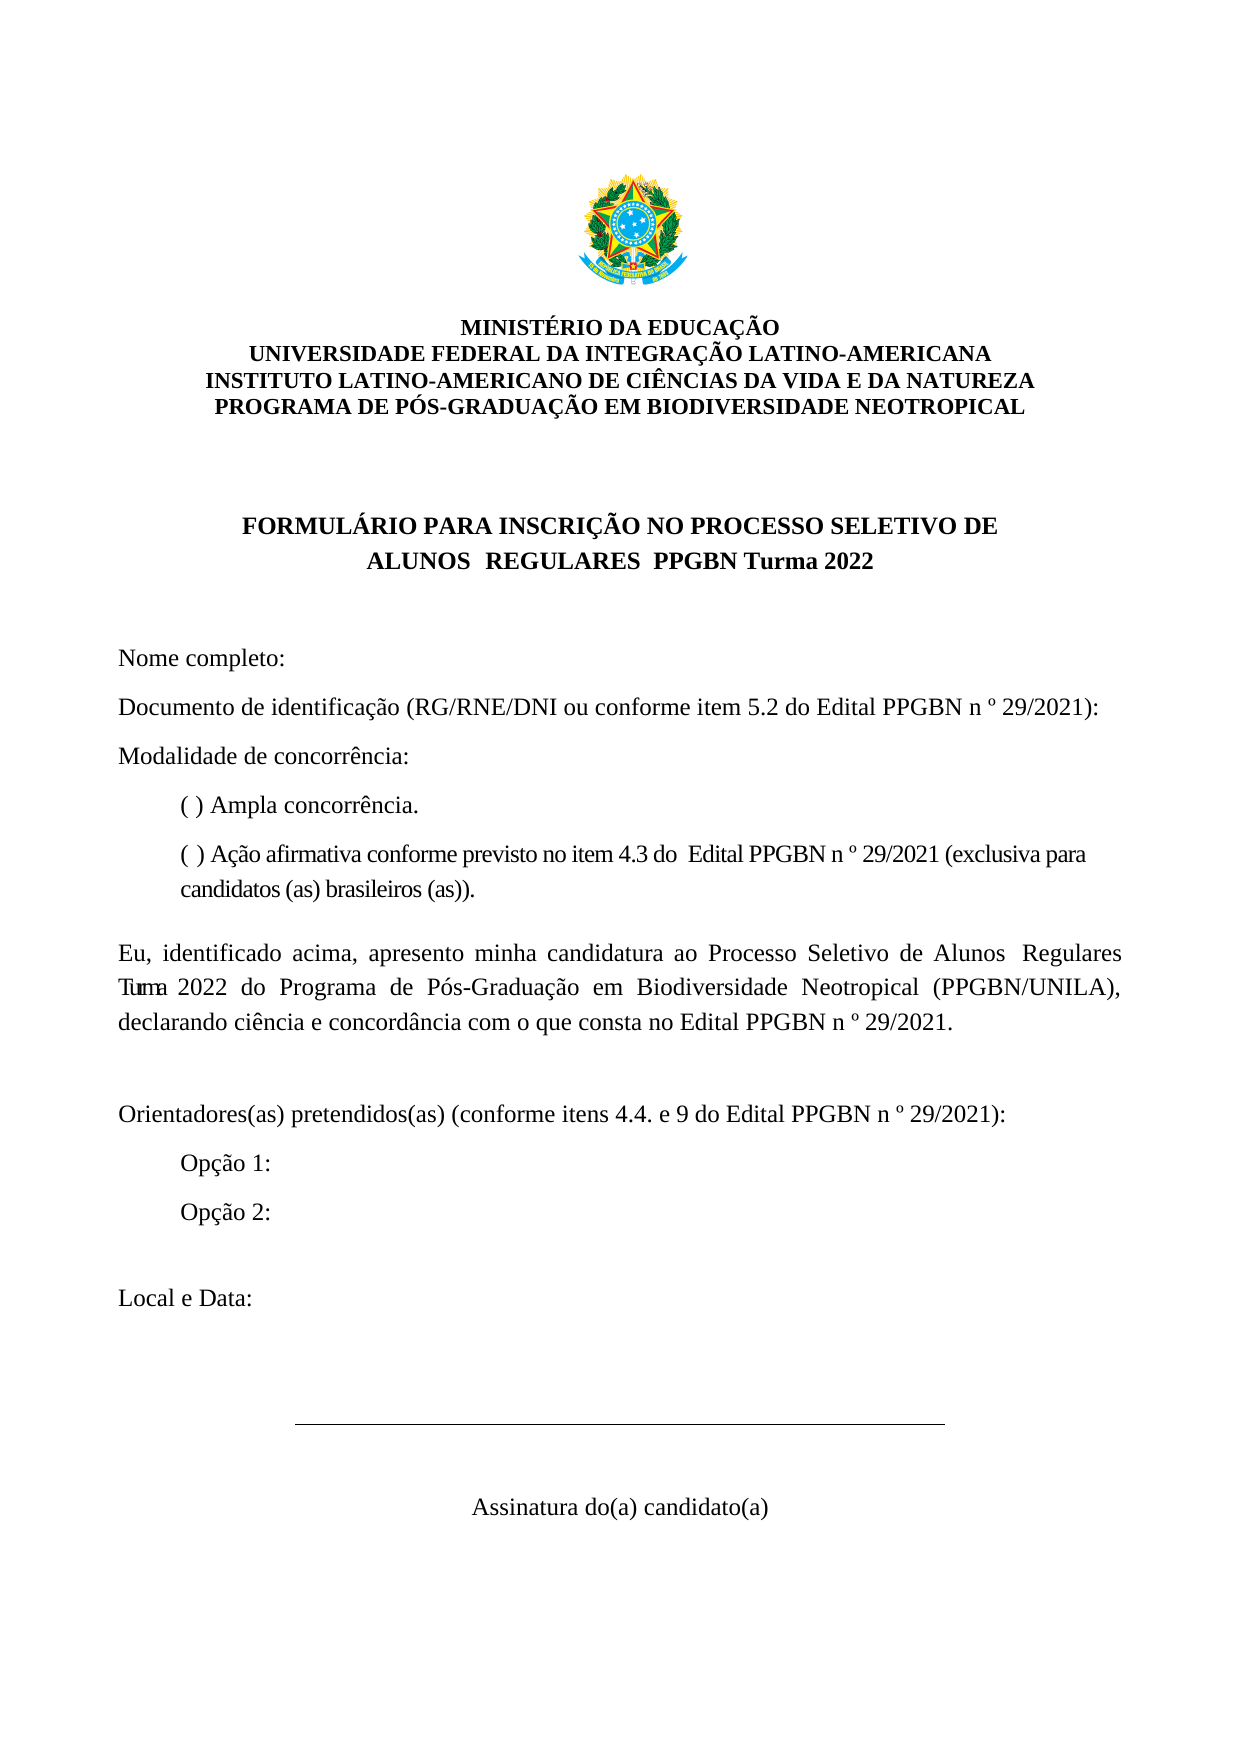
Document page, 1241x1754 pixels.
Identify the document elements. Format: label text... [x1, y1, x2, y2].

text Documento de identificação (RG/RNE/DNI ou conforme item 5.2 do Edital PPGBN n º 29/2021): [118, 692, 1134, 721]
text Assinatura do(a) candidato(a) [176, 1492, 1063, 1521]
text Opção 1: [180, 1148, 988, 1177]
text ( ) Ampla concorrência. [180, 790, 1134, 819]
text Nome completo: [118, 643, 1134, 672]
text FORMULÁRIO PARA INSCRIÇÃO NO PROCESSO SELETIVO DE ALUNOS REGULARES PPGBN Turma 2022 [187, 511, 1053, 574]
text Modalidade de concorrência: [118, 741, 1134, 770]
picture [655, 263, 669, 271]
picture [578, 174, 688, 285]
picture [597, 263, 618, 282]
text Eu, identificado acima, apresento minha candidatura ao Processo Seletivo de Alunos Regulares Turma 2022 do Programa de Pós-Graduação em Biodiversidade Neotropical (PPGBN/UNILA), declarando ciência e concordância com o que consta no Edital PPGBN n º 29/2021. [118, 938, 1122, 1035]
text Opção 2: [180, 1197, 1134, 1226]
picture [650, 258, 688, 285]
text Orientadores(as) pretendidos(as) (conforme itens 4.4. e 9 do Edital PPGBN n º 29/2021): [118, 1099, 1081, 1128]
text Local e Data: [118, 1283, 1134, 1312]
text ( ) Ação afirmativa conforme previsto no item 4.3 do Edital PPGBN n º 29/2021 (exclusiva para candidatos (as) brasileiros (as)). [180, 839, 1134, 902]
